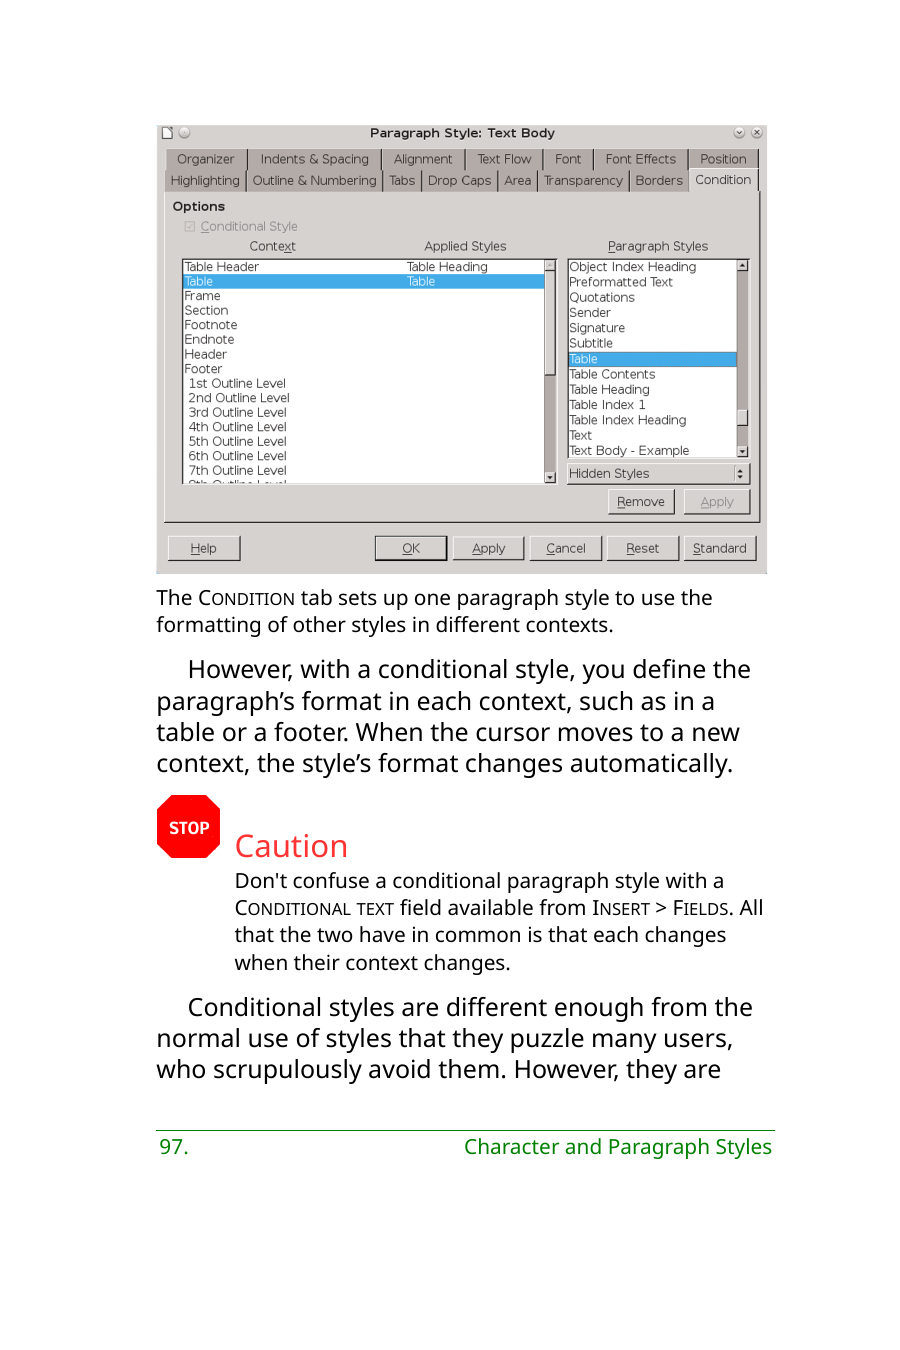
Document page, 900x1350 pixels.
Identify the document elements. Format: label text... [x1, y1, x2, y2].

text Conditional styles are different enough from the normal use of styles that they puzzle many users, who scrupulously avoid them. However, they are [156, 991, 775, 1085]
picture [157, 795, 220, 858]
text However, with a conditional style, you define the paragraph’s format in each context, such as in a table or a footer. When the cursor moves to a new context, the style’s format changes automatically. [156, 654, 775, 779]
table_header [156, 125, 775, 576]
list Caution [156, 794, 775, 867]
picture [156, 125, 768, 574]
table_cell The Condition tab sets up one paragraph style to use the formatting of other styles in different contexts. [156, 576, 775, 638]
text Don't confuse a conditional paragraph style with a Conditional text field available from Insert > Fields. All that the two have in common is that each changes when their context changes. [234, 867, 775, 975]
